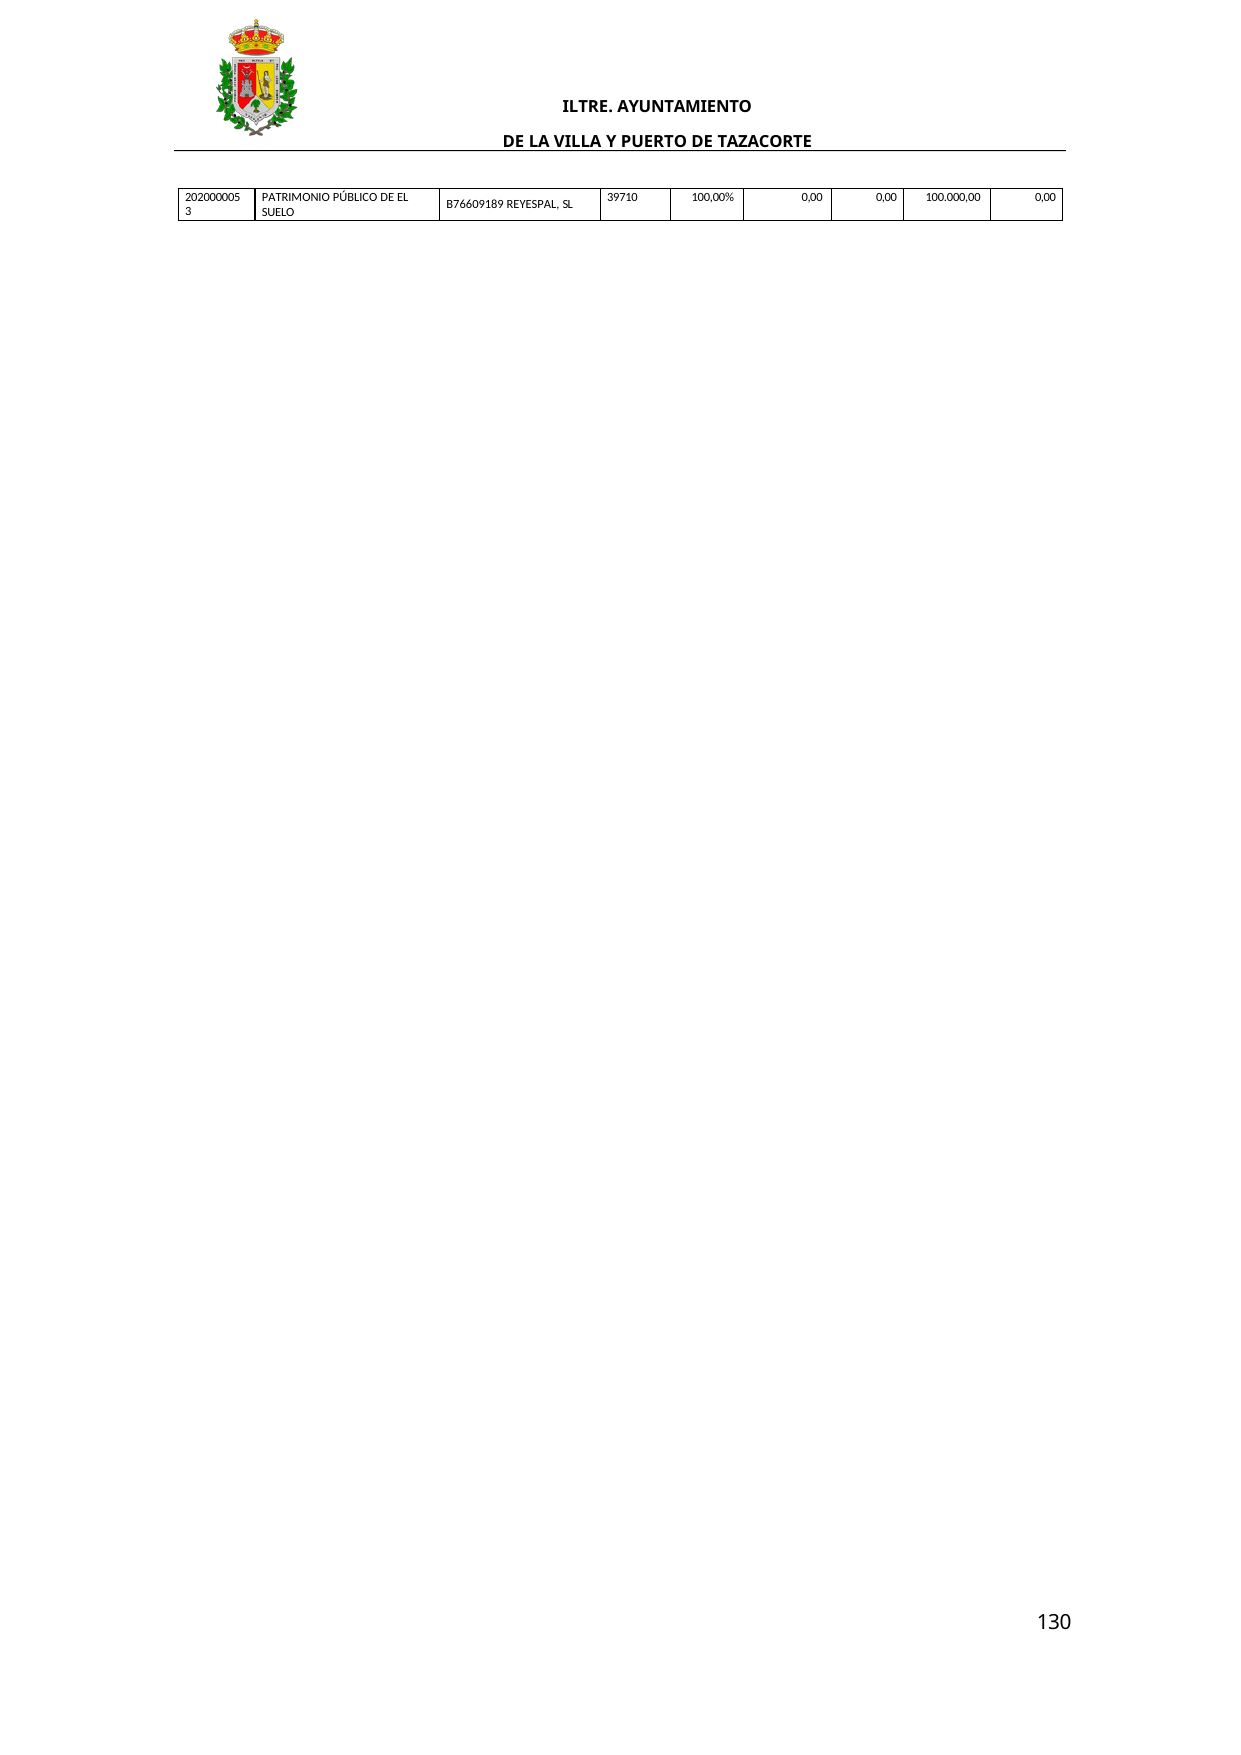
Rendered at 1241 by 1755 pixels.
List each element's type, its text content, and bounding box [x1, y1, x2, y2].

table_cell 0,00 [991, 189, 1062, 219]
table_cell 202000005 3 [179, 189, 254, 219]
table_cell 100.000,00 [904, 189, 990, 219]
table_cell 0,00 [832, 189, 903, 219]
table_cell PATRIMONIO PÚBLICO DE EL SUELO [256, 189, 439, 219]
table_cell 0,00 [744, 189, 831, 219]
table_cell 100,00% [671, 189, 743, 219]
table_cell 39710 [601, 189, 670, 219]
table_cell B76609189 REYESPAL, SL [440, 189, 600, 219]
